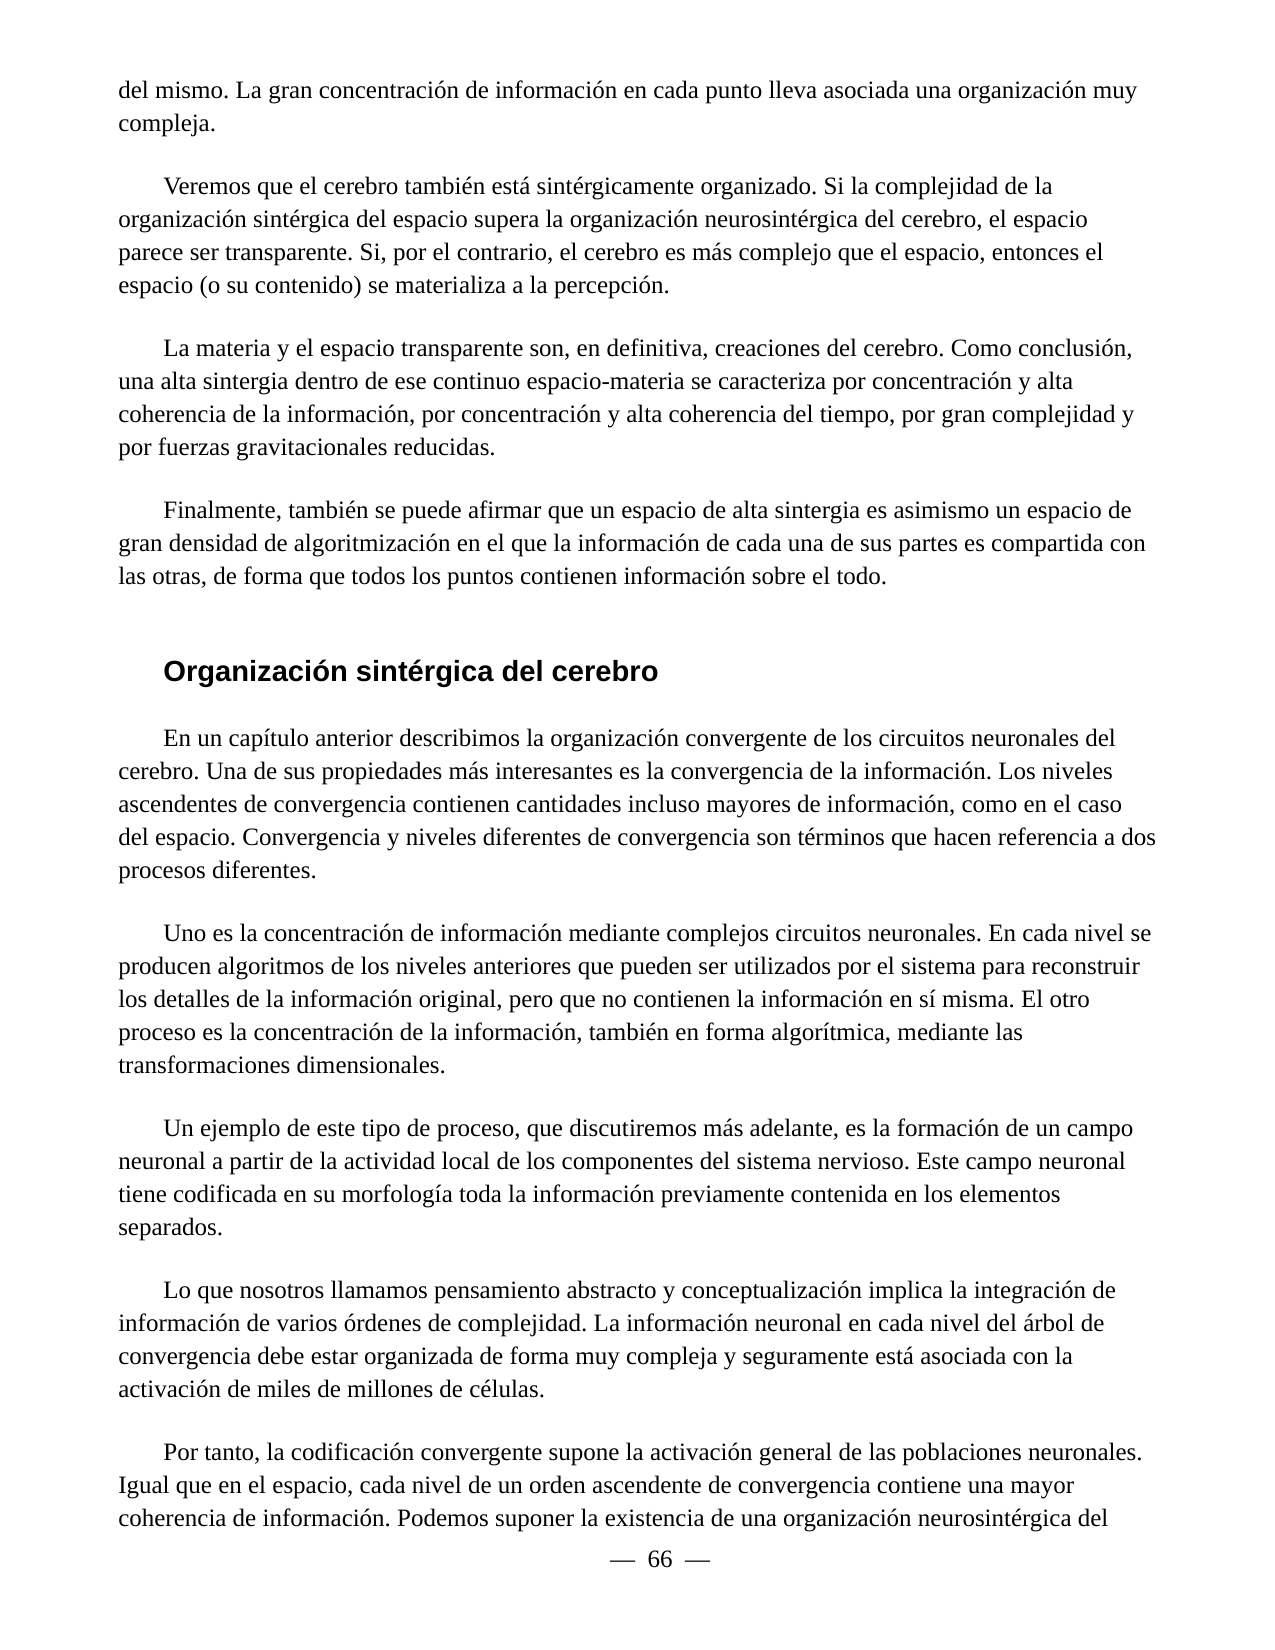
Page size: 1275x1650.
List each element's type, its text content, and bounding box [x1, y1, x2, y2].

text Por tanto, la codificación convergente supone la activación general de las poblaciones neuronales. Igual que en el espacio, cada nivel de un orden ascendente de convergencia contiene una mayor coherencia de información. Podemos suponer la existencia de una organización neurosintérgica del [118, 1437, 1157, 1532]
text Uno es la concentración de información mediante complejos circuitos neuronales. En cada nivel se producen algoritmos de los niveles anteriores que pueden ser utilizados por el sistema para reconstruir los detalles de la información original, pero que no contienen la información en sí misma. El otro proceso es la concentración de la información, también en forma algorítmica, mediante las transformaciones dimensionales. [118, 918, 1157, 1079]
text En un capítulo anterior describimos la organización convergente de los circuitos neuronales del cerebro. Una de sus propiedades más interesantes es la convergencia de la información. Los niveles ascendentes de convergencia contienen cantidades incluso mayores de información, como en el caso del espacio. Convergencia y niveles diferentes de convergencia son términos que hacen referencia a dos procesos diferentes. [118, 723, 1157, 884]
text Lo que nosotros llamamos pensamiento abstracto y conceptualización implica la integración de información de varios órdenes de complejidad. La información neuronal en cada nivel del árbol de convergencia debe estar organizada de forma muy compleja y seguramente está asociada con la activación de miles de millones de células. [118, 1275, 1157, 1403]
text Finalmente, también se puede afirmar que un espacio de alta sintergia es asimismo un espacio de gran densidad de algoritmización en el que la información de cada una de sus partes es compartida con las otras, de forma que todos los puntos contienen información sobre el todo. [118, 495, 1157, 590]
text Veremos que el cerebro también está sintérgicamente organizado. Si la complejidad de la organización sintérgica del espacio supera la organización neurosintérgica del cerebro, el espacio parece ser transparente. Si, por el contrario, el cerebro es más complejo que el espacio, entonces el espacio (o su contenido) se materializa a la percepción. [118, 171, 1157, 299]
subtitle Organización sintérgica del cerebro [118, 654, 1157, 688]
text del mismo. La gran concentración de información en cada punto lleva asociada una organización muy compleja. [118, 75, 1157, 137]
text Un ejemplo de este tipo de proceso, que discutiremos más adelante, es la formación de un campo neuronal a partir de la actividad local de los componentes del sistema nervioso. Este campo neuronal tiene codificada en su morfología toda la información previamente contenida en los elementos separados. [118, 1113, 1157, 1241]
text La materia y el espacio transparente son, en definitiva, creaciones del cerebro. Como conclusión, una alta sintergia dentro de ese continuo espacio-materia se caracteriza por concentración y alta coherencia de la información, por concentración y alta coherencia del tiempo, por gran complejidad y por fuerzas gravitacionales reducidas. [118, 333, 1157, 461]
